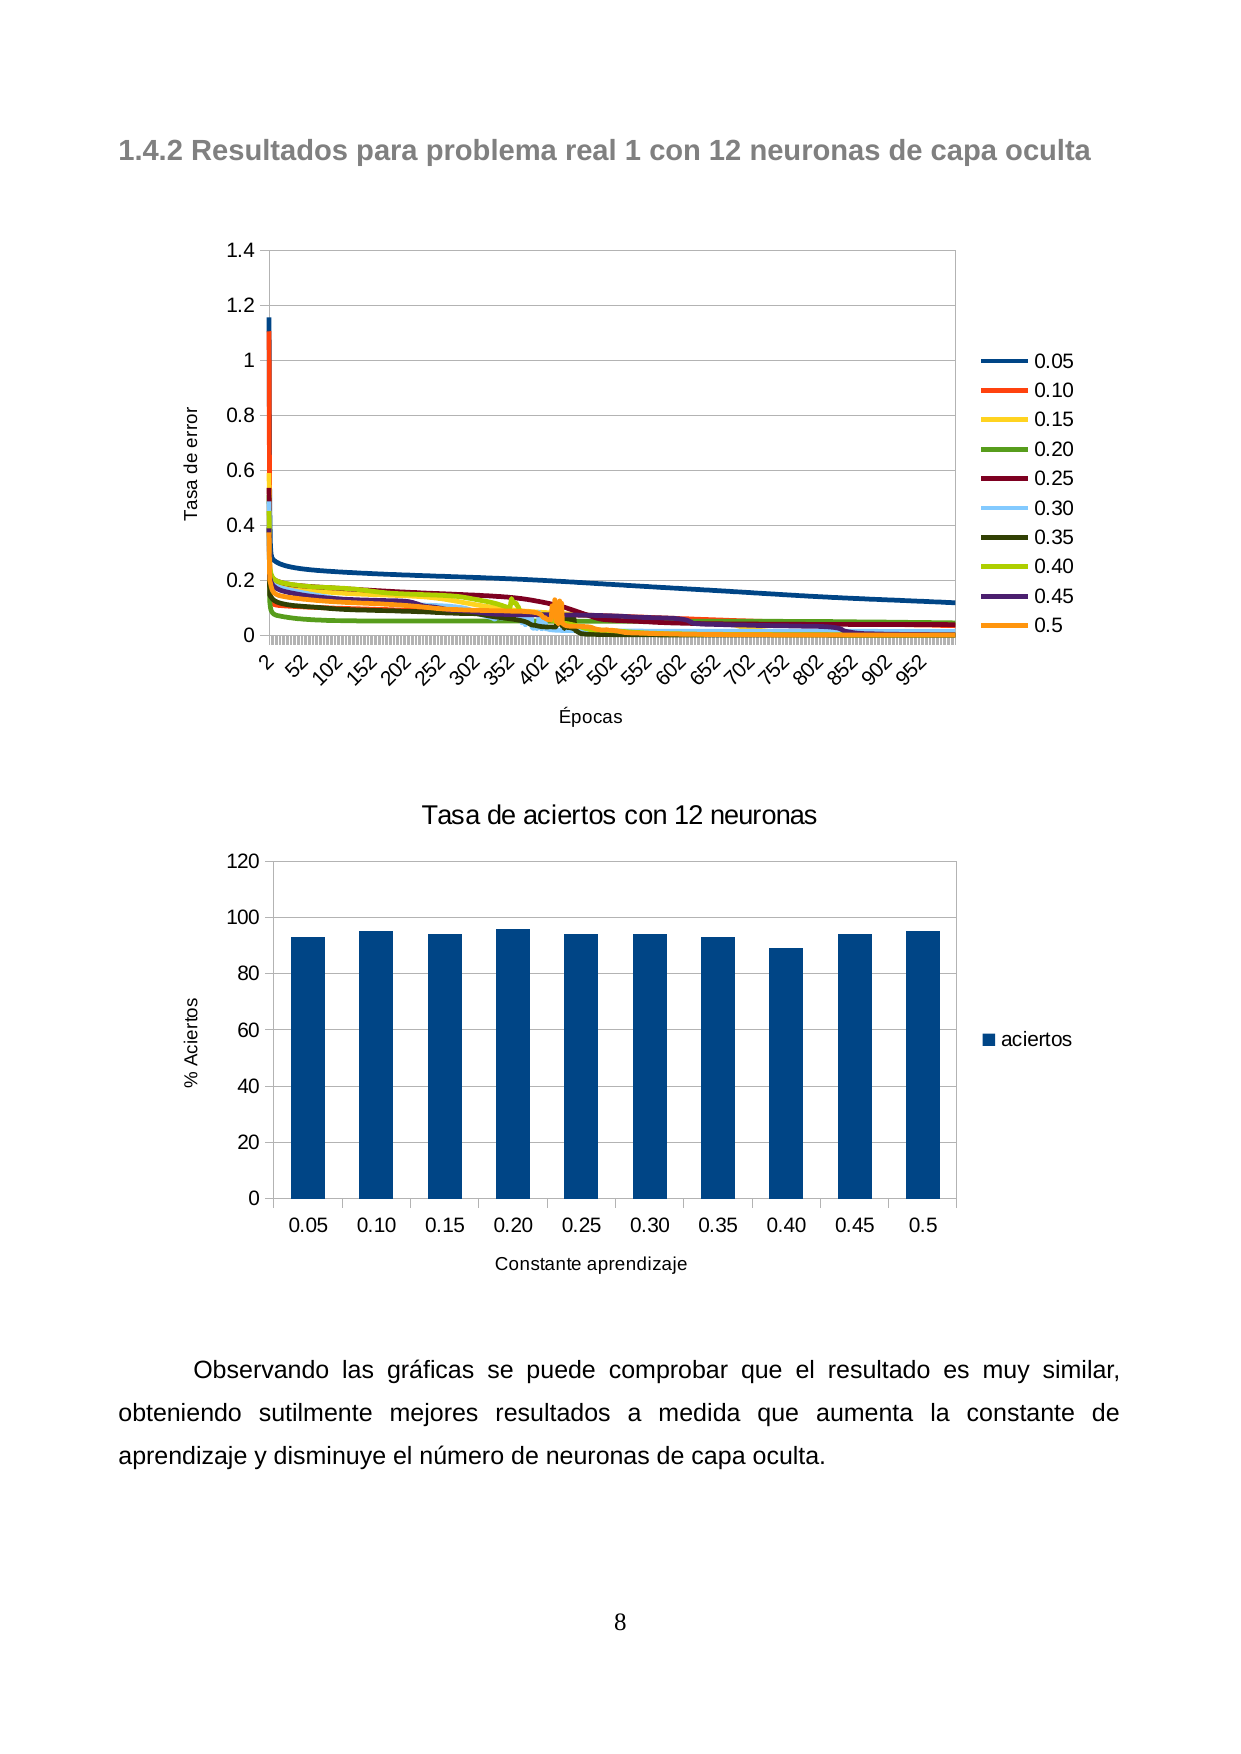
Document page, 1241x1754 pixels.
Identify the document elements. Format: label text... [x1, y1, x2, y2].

subtitle Observando las gráficas se puede comprobar que el resultado es muy similar, obteniendo sutilmente mejores resultados a medida que aumenta la constante de aprendizaje y disminuye el número de neuronas de capa oculta. [118, 1355, 1122, 1470]
subtitle 1.4.2 Resultados para problema real 1 con 12 neuronas de capa oculta [118, 133, 1122, 166]
